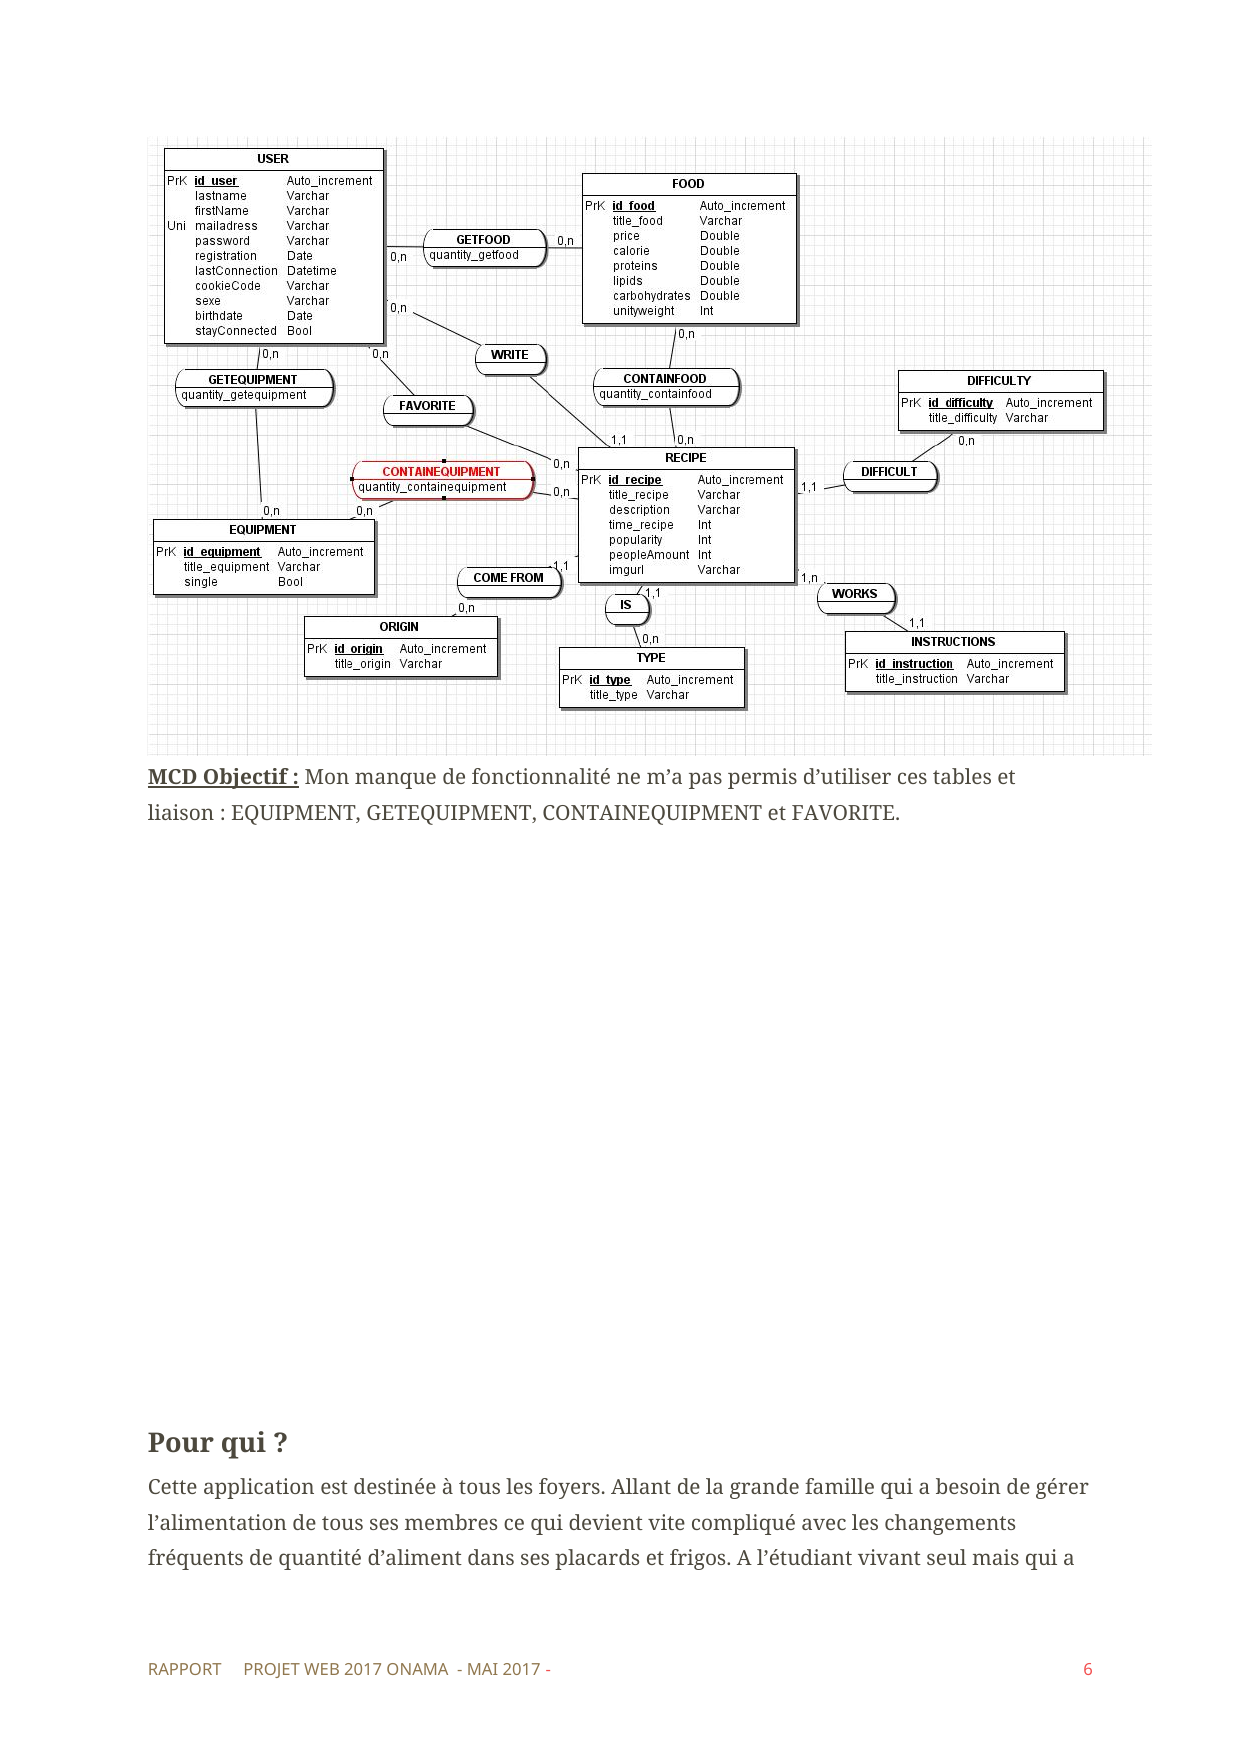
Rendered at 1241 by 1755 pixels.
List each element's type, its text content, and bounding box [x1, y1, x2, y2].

text MCD Objectif : Mon manque de fonctionnalité ne m’a pas permis d’utiliser ces tables et liaison : EQUIPMENT, GETEQUIPMENT, CONTAINEQUIPMENT et FAVORITE. [148, 756, 1093, 826]
subtitle Pour qui ? [148, 1423, 1093, 1460]
text Cette application est destinée à tous les foyers. Allant de la grande famille qui a besoin de gérer l’alimentation de tous ses membres ce qui devient vite compliqué avec les changements fréquents de quantité d’aliment dans ses placards et frigos. A l’étudiant vivant seul mais qui a [148, 1472, 1093, 1572]
